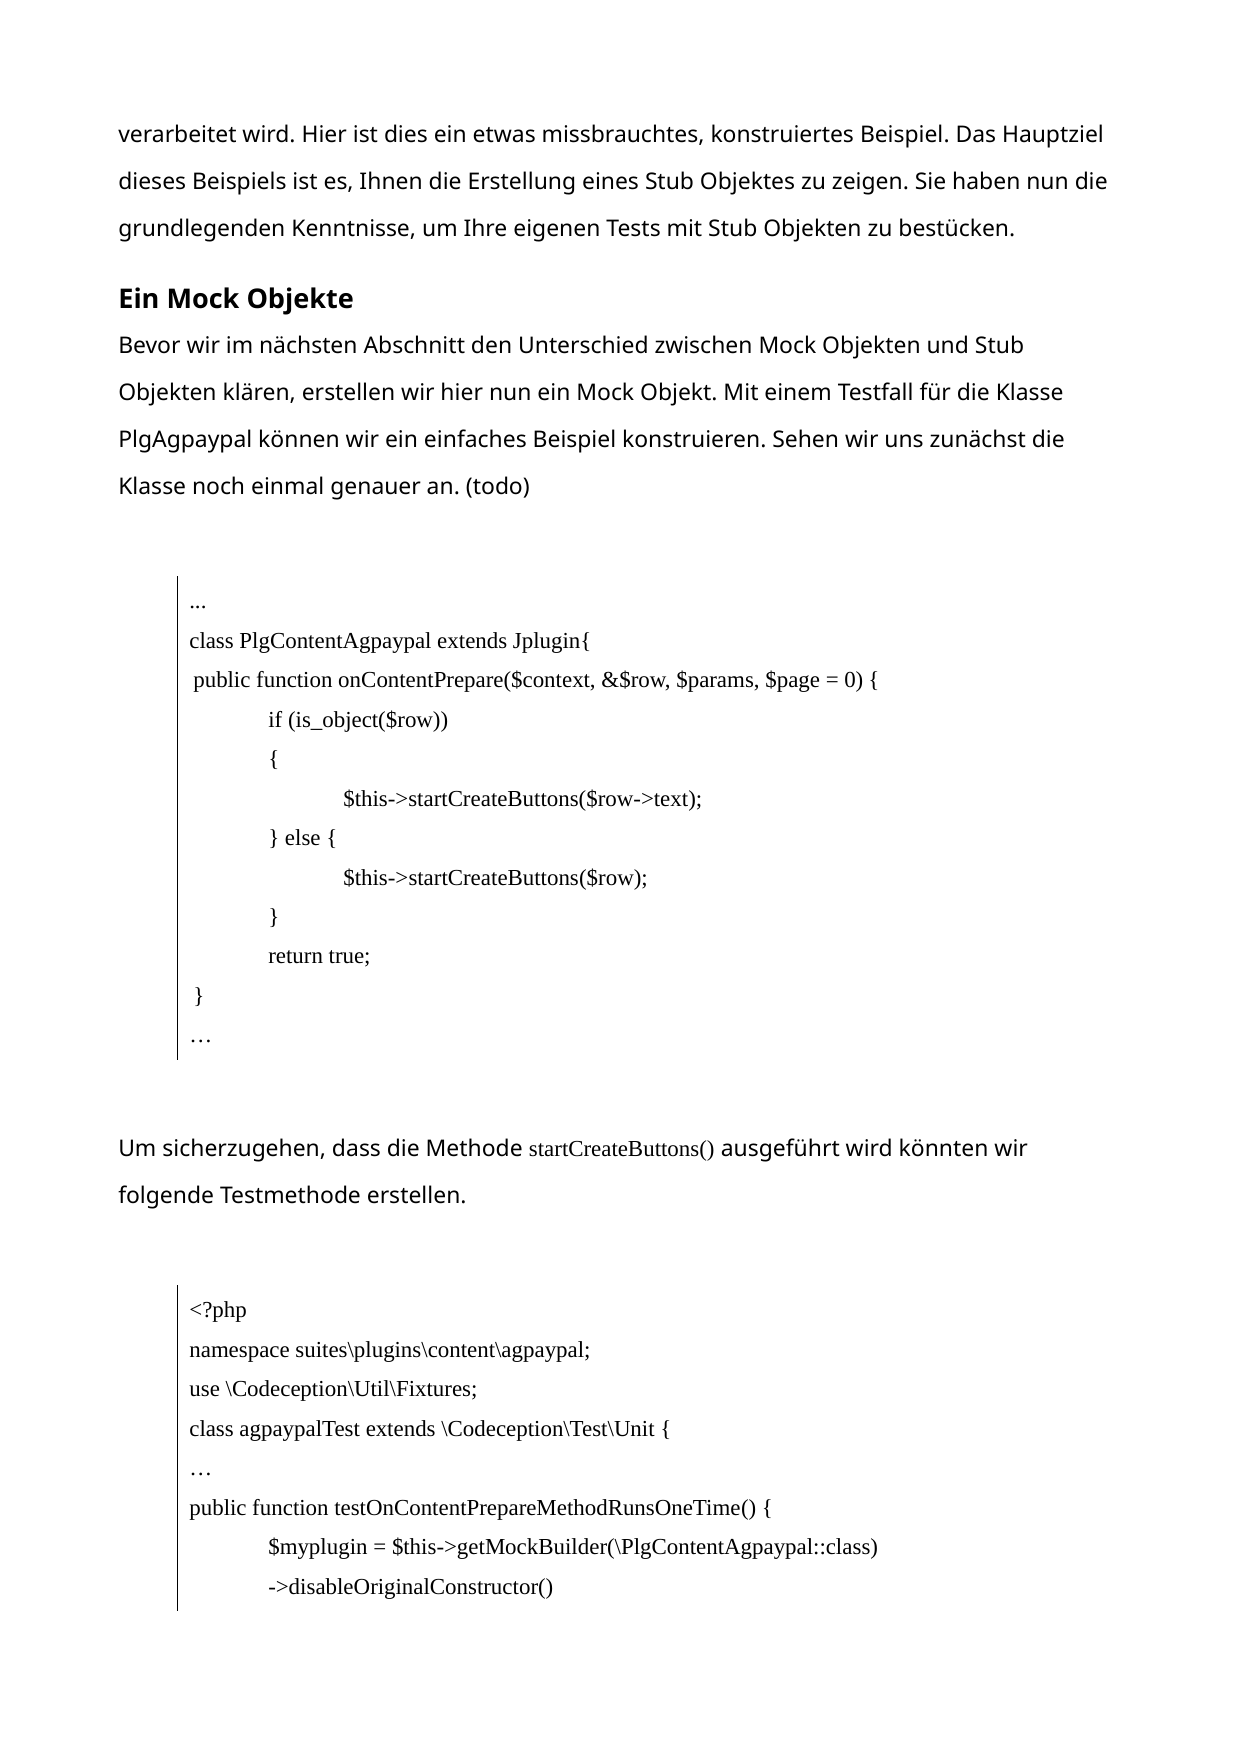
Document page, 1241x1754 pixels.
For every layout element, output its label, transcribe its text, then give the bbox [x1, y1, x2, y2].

text Um sicherzugehen, dass die Methode startCreateButtons() ausgeführt wird könnten wir folgende Testmethode erstellen. [118, 1132, 1122, 1210]
subtitle Ein Mock Objekte [118, 279, 1122, 316]
text <?php namespace suites\plugins\content\agpaypal; use \Codeception\Util\Fixtures; class agpaypalTest extends \Codeception\Test\Unit { … public function testOnContentPrepareMethodRunsOneTime() { $myplugin = $this->getMockBuilder(\PlgContentAgpaypal::class) ->disableOriginalConstructor() [178, 1285, 1122, 1611]
text ... class PlgContentAgpaypal extends Jplugin{ public function onContentPrepare($context, &$row, $params, $page = 0) { if (is_object($row)) { $this->startCreateButtons($row->text); } else { $this->startCreateButtons($row); } return true; } … [178, 576, 1122, 1060]
text Bevor wir im nächsten Abschnitt den Unterschied zwischen Mock Objekten und Stub Objekten klären, erstellen wir hier nun ein Mock Objekt. Mit einem Testfall für die Klasse PlgAgpaypal können wir ein einfaches Beispiel konstruieren. Sehen wir uns zunächst die Klasse noch einmal genauer an. (todo) [118, 329, 1122, 501]
text verarbeitet wird. Hier ist dies ein etwas missbrauchtes, konstruiertes Beispiel. Das Hauptziel dieses Beispiels ist es, Ihnen die Erstellung eines Stub Objektes zu zeigen. Sie haben nun die grundlegenden Kenntnisse, um Ihre eigenen Tests mit Stub Objekten zu bestücken. [118, 118, 1122, 243]
